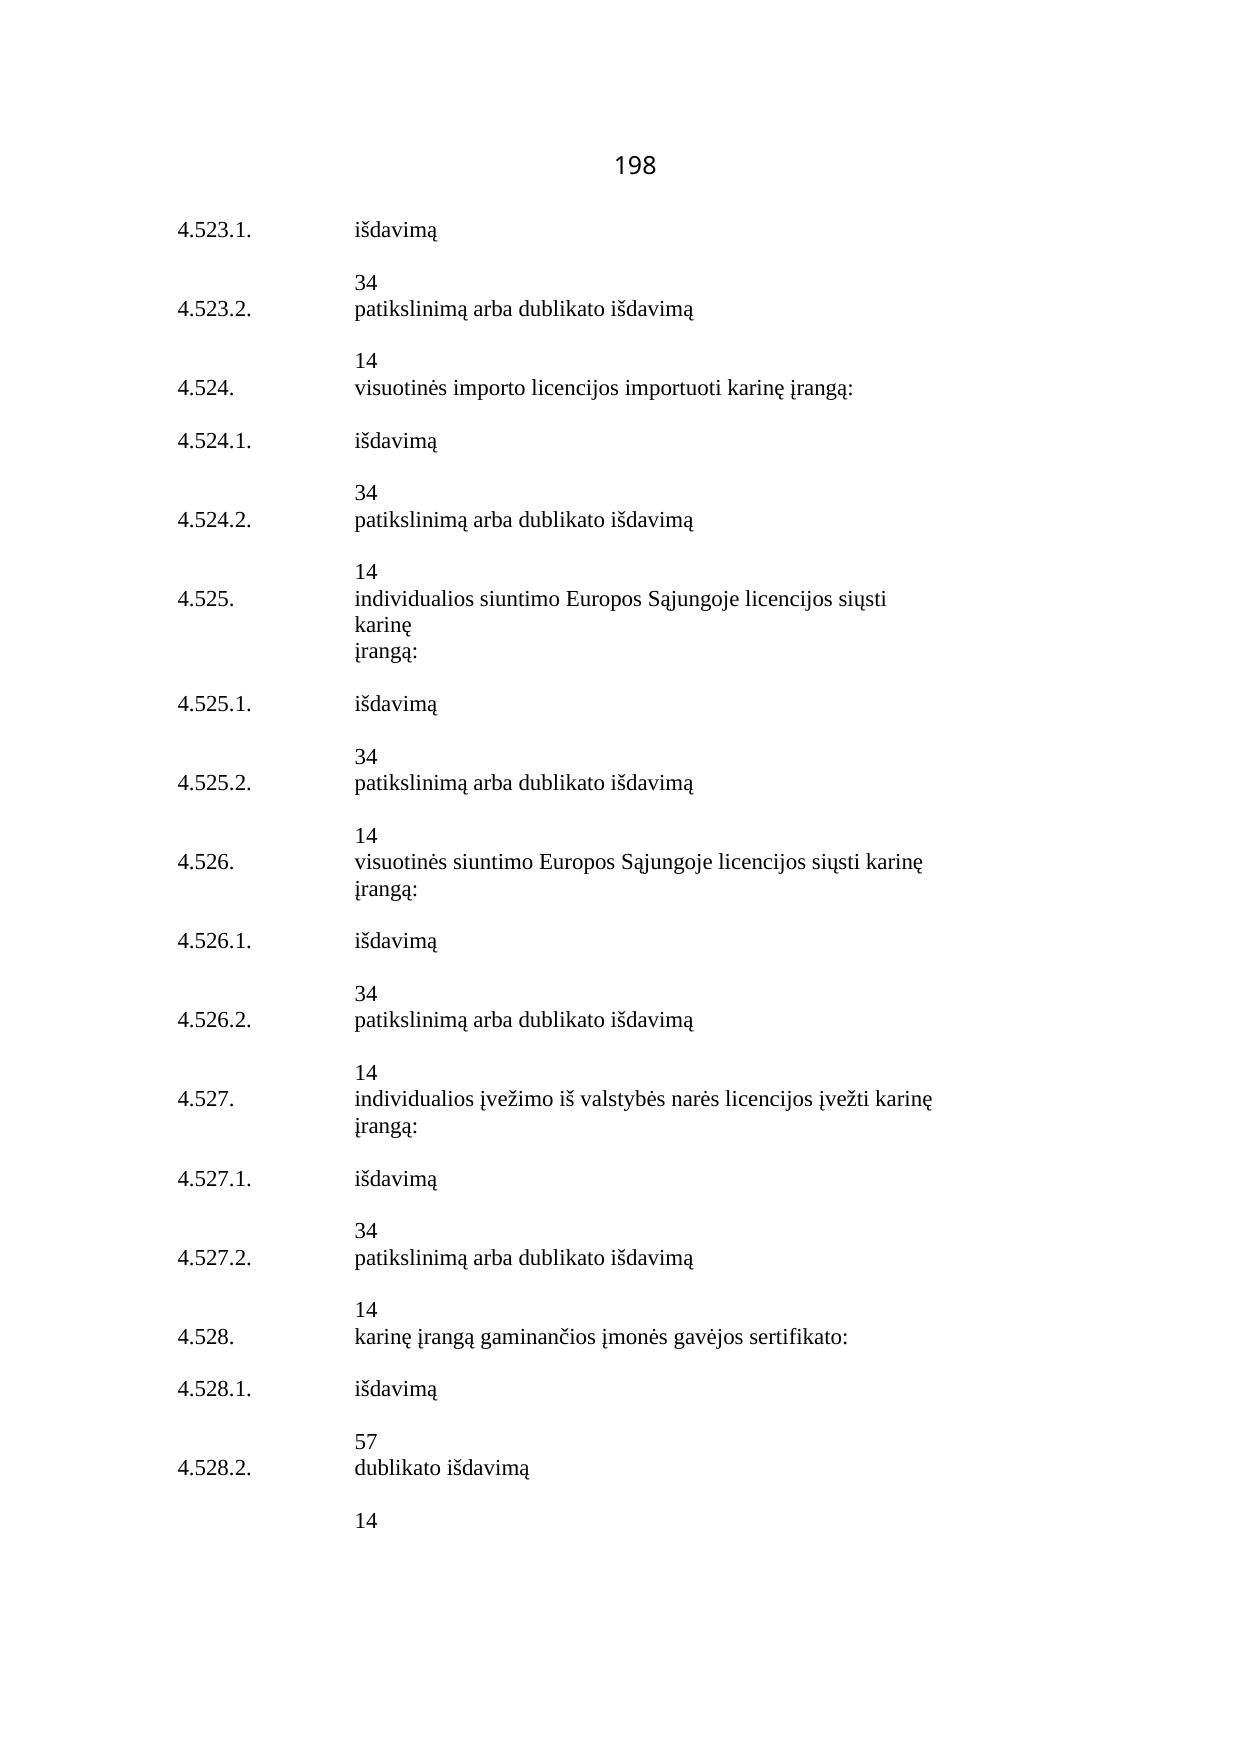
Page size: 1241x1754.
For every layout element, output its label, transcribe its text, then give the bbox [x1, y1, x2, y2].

text 4.525.1. išdavimą 34 [177, 690, 945, 769]
text 4.527. individualios įvežimo iš valstybės narės licencijos įvežti karinę [177, 1086, 945, 1112]
text 4.524.1. išdavimą 34 [177, 427, 945, 506]
text įrangą: [354, 1112, 945, 1164]
text 4.526.2. patikslinimą arba dublikato išdavimą 14 [177, 1006, 945, 1086]
text 4.524.2. patikslinimą arba dublikato išdavimą 14 [177, 506, 945, 585]
text 4.523.2. patikslinimą arba dublikato išdavimą 14 [177, 295, 945, 374]
text 4.526.1. išdavimą 34 [177, 927, 945, 1006]
text įrangą: [354, 637, 945, 690]
text 4.527.2. patikslinimą arba dublikato išdavimą 14 [177, 1244, 945, 1323]
text 4.523.1. išdavimą 34 [177, 216, 945, 295]
text 4.526. visuotinės siuntimo Europos Sąjungoje licencijos siųsti karinę [177, 848, 945, 875]
text 4.527.1. išdavimą 34 [177, 1164, 945, 1244]
text 4.528. karinę įrangą gaminančios įmonės gavėjos sertifikato: [177, 1323, 945, 1375]
text 4.528.1. išdavimą 57 [177, 1375, 945, 1454]
text 4.525.2. patikslinimą arba dublikato išdavimą 14 [177, 769, 945, 848]
text 4.525. individualios siuntimo Europos Sąjungoje licencijos siųsti karinę [177, 585, 945, 637]
text įrangą: [354, 875, 945, 927]
text 4.528.2. dublikato išdavimą 14 [177, 1454, 945, 1533]
text 4.524. visuotinės importo licencijos importuoti karinę įrangą: [177, 374, 945, 427]
